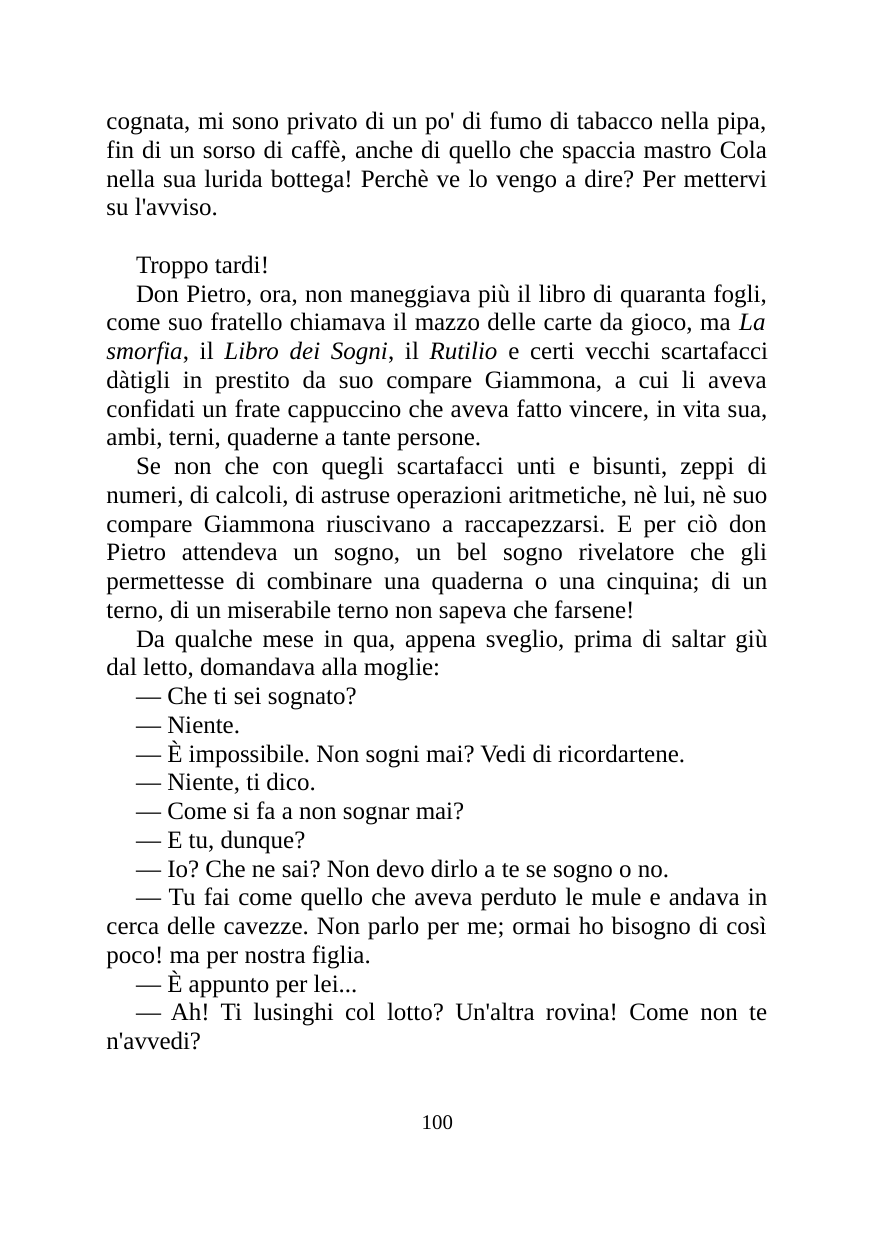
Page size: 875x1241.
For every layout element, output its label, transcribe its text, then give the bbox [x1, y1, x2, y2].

text — E tu, dunque? [106, 825, 768, 854]
text — Che ti sei sognato? [106, 681, 768, 710]
text — Niente, ti dico. [106, 767, 768, 796]
text Se non che con quegli scartafacci unti e bisunti, zeppi di numeri, di calcoli, di astruse operazioni aritmetiche, nè lui, nè suo compare Giammona riuscivano a raccapezzarsi. E per ciò don Pietro attendeva un sogno, un bel sogno rivelatore che gli permettesse di combinare una quaderna o una cinquina; di un terno, di un miserabile terno non sapeva che farsene! [106, 451, 768, 624]
text — È appunto per lei... [106, 969, 768, 997]
text — Ah! Ti lusinghi col lotto? Un'altra rovina! Come non te n'avvedi? [106, 997, 768, 1055]
text cognata, mi sono privato di un po' di fumo di tabacco nella pipa, fin di un sorso di caffè, anche di quello che spaccia mastro Cola nella sua lurida bottega! Perchè ve lo vengo a dire? Per mettervi su l'avviso. [106, 106, 768, 221]
text — Come si fa a non sognar mai? [106, 796, 768, 825]
text — Io? Che ne sai? Non devo dirlo a te se sogno o no. [106, 854, 768, 882]
text — È impossibile. Non sogni mai? Vedi di ricordartene. [106, 739, 768, 767]
text Don Pietro, ora, non maneggiava più il libro di quaranta fogli, come suo fratello chiamava il mazzo delle carte da gioco, ma La smorfia, il Libro dei Sogni, il Rutilio e certi vecchi scartafacci dàtigli in prestito da suo compare Giammona, a cui li aveva confidati un frate cappuccino che aveva fatto vincere, in vita sua, ambi, terni, quaderne a tante persone. [106, 279, 768, 451]
text Troppo tardi! [106, 250, 768, 279]
text — Tu fai come quello che aveva perduto le mule e andava in cerca delle cavezze. Non parlo per me; ormai ho bisogno di così poco! ma per nostra figlia. [106, 882, 768, 969]
text Da qualche mese in qua, appena sveglio, prima di saltar giù dal letto, domandava alla moglie: [106, 624, 768, 681]
text — Niente. [106, 710, 768, 739]
